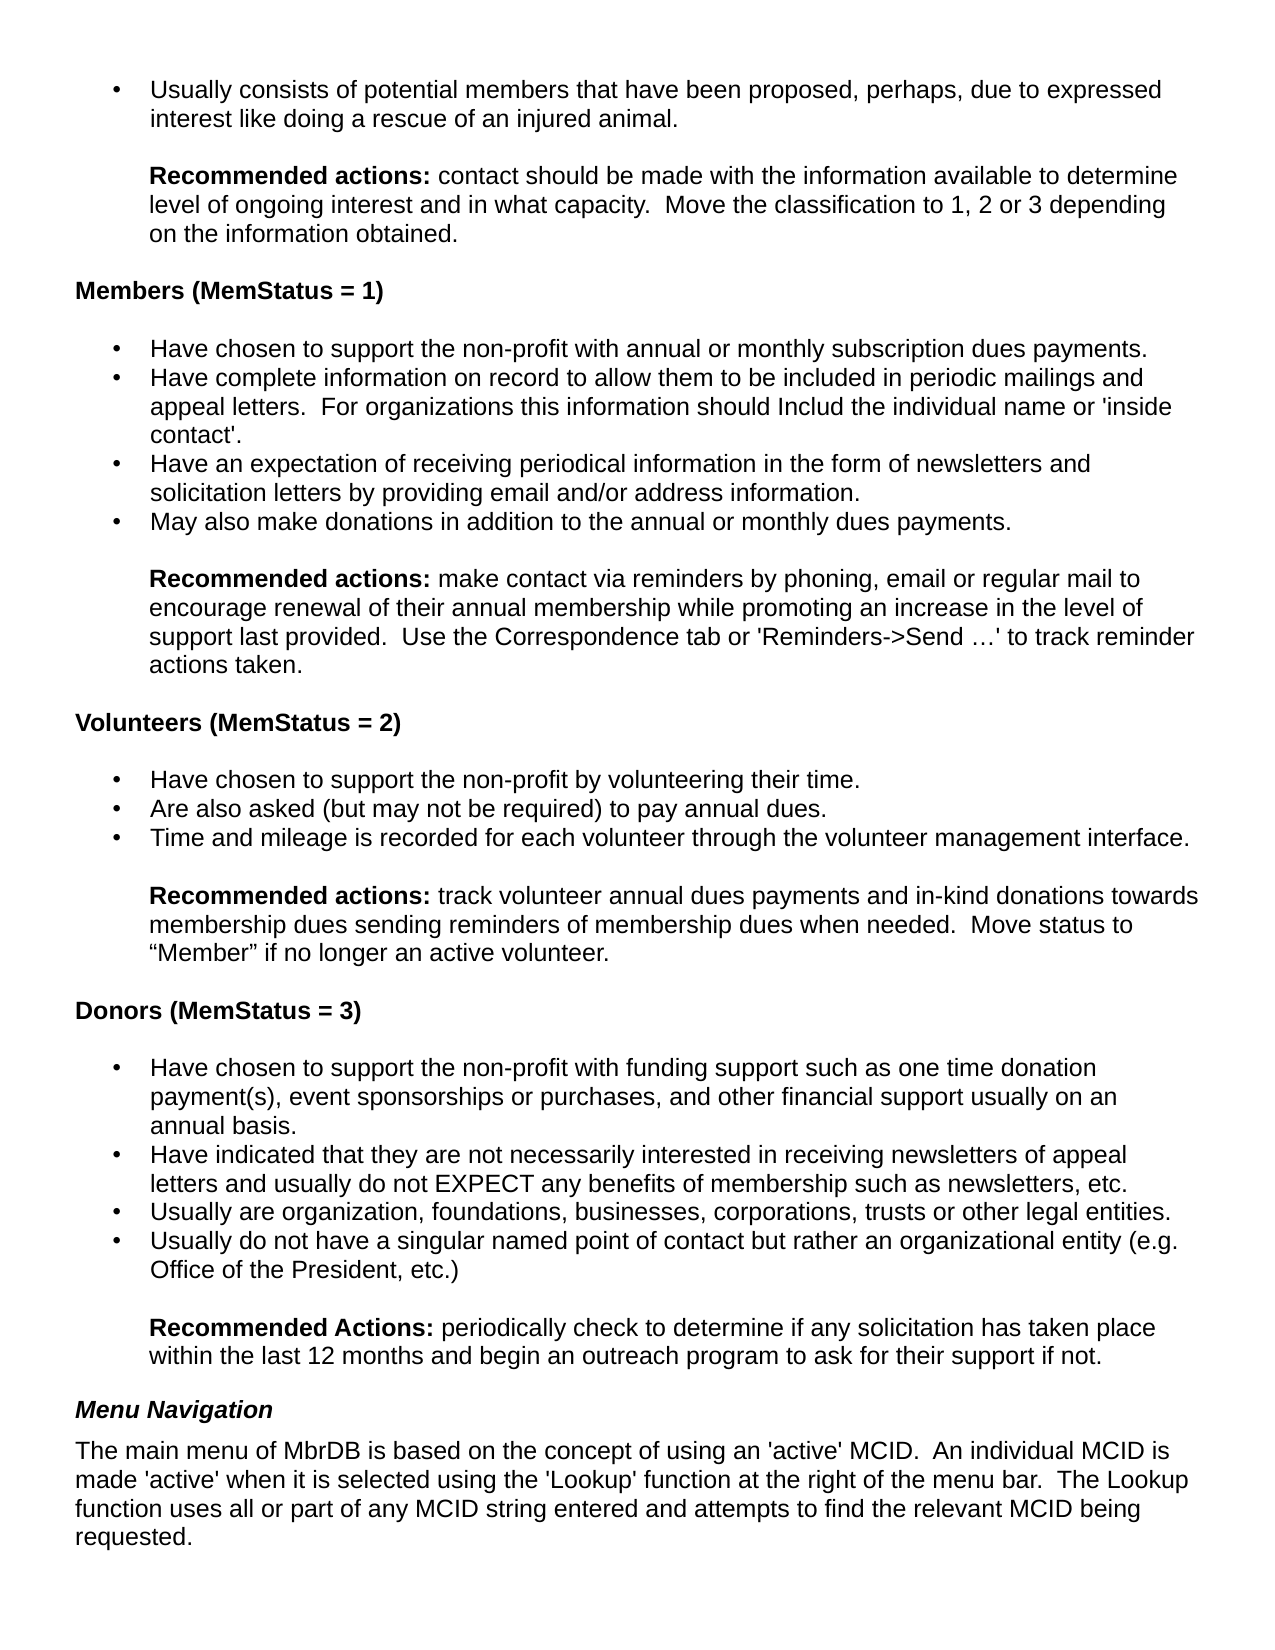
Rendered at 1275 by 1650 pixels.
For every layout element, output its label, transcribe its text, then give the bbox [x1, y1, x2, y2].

list Have chosen to support the non-profit with annual or monthly subscription dues payments. [112, 334, 1200, 363]
text Recommended actions: make contact via reminders by phoning, email or regular mail to encourage renewal of their annual membership while promoting an increase in the level of support last provided. Use the Correspondence tab or 'Reminders->Send …' to track reminder actions taken. [149, 564, 1200, 679]
list Are also asked (but may not be required) to pay annual dues. [112, 794, 1200, 823]
list May also make donations in addition to the annual or monthly dues payments. [112, 507, 1200, 536]
text Recommended actions: contact should be made with the information available to determine level of ongoing interest and in what capacity. Move the classification to 1, 2 or 3 depending on the information obtained. [149, 161, 1200, 248]
text Recommended Actions: periodically check to determine if any solicitation has taken place within the last 12 months and begin an outreach program to ask for their support if not. [149, 1312, 1200, 1370]
text Members (MemStatus = 1) [75, 276, 1200, 305]
list Have indicated that they are not necessarily interested in receiving newsletters of appeal letters and usually do not EXPECT any benefits of membership such as newsletters, etc. [112, 1140, 1200, 1197]
list Usually consists of potential members that have been proposed, perhaps, due to expressed interest like doing a rescue of an injured animal. [112, 75, 1200, 133]
text Volunteers (MemStatus = 2) [75, 708, 1200, 737]
list Usually do not have a singular named point of contact but rather an organizational entity (e.g. Office of the President, etc.) [112, 1226, 1200, 1284]
text Recommended actions: track volunteer annual dues payments and in-kind donations towards membership dues sending reminders of membership dues when needed. Move status to “Member” if no longer an active volunteer. [149, 881, 1200, 967]
list Have chosen to support the non-profit with funding support such as one time donation payment(s), event sponsorships or purchases, and other financial support usually on an annual basis. [112, 1053, 1200, 1140]
list Have complete information on record to allow them to be included in periodic mailings and appeal letters. For organizations this information should Includ the individual name or 'inside contact'. [112, 363, 1200, 449]
text The main menu of MbrDB is based on the concept of using an 'active' MCID. An individual MCID is made 'active' when it is selected using the 'Lookup' function at the right of the menu bar. The Lookup function uses all or part of any MCID string entered and attempts to find the relevant MCID being requested. [75, 1436, 1200, 1551]
list Have chosen to support the non-profit by volunteering their time. [112, 766, 1200, 794]
list Time and mileage is recorded for each volunteer through the volunteer management interface. [112, 823, 1200, 852]
list Usually are organization, foundations, businesses, corporations, trusts or other legal entities. [112, 1197, 1200, 1226]
list Have an expectation of receiving periodical information in the form of newsletters and solicitation letters by providing email and/or address information. [112, 449, 1200, 507]
subtitle Menu Navigation [75, 1395, 1200, 1423]
text Donors (MemStatus = 3) [75, 996, 1200, 1024]
